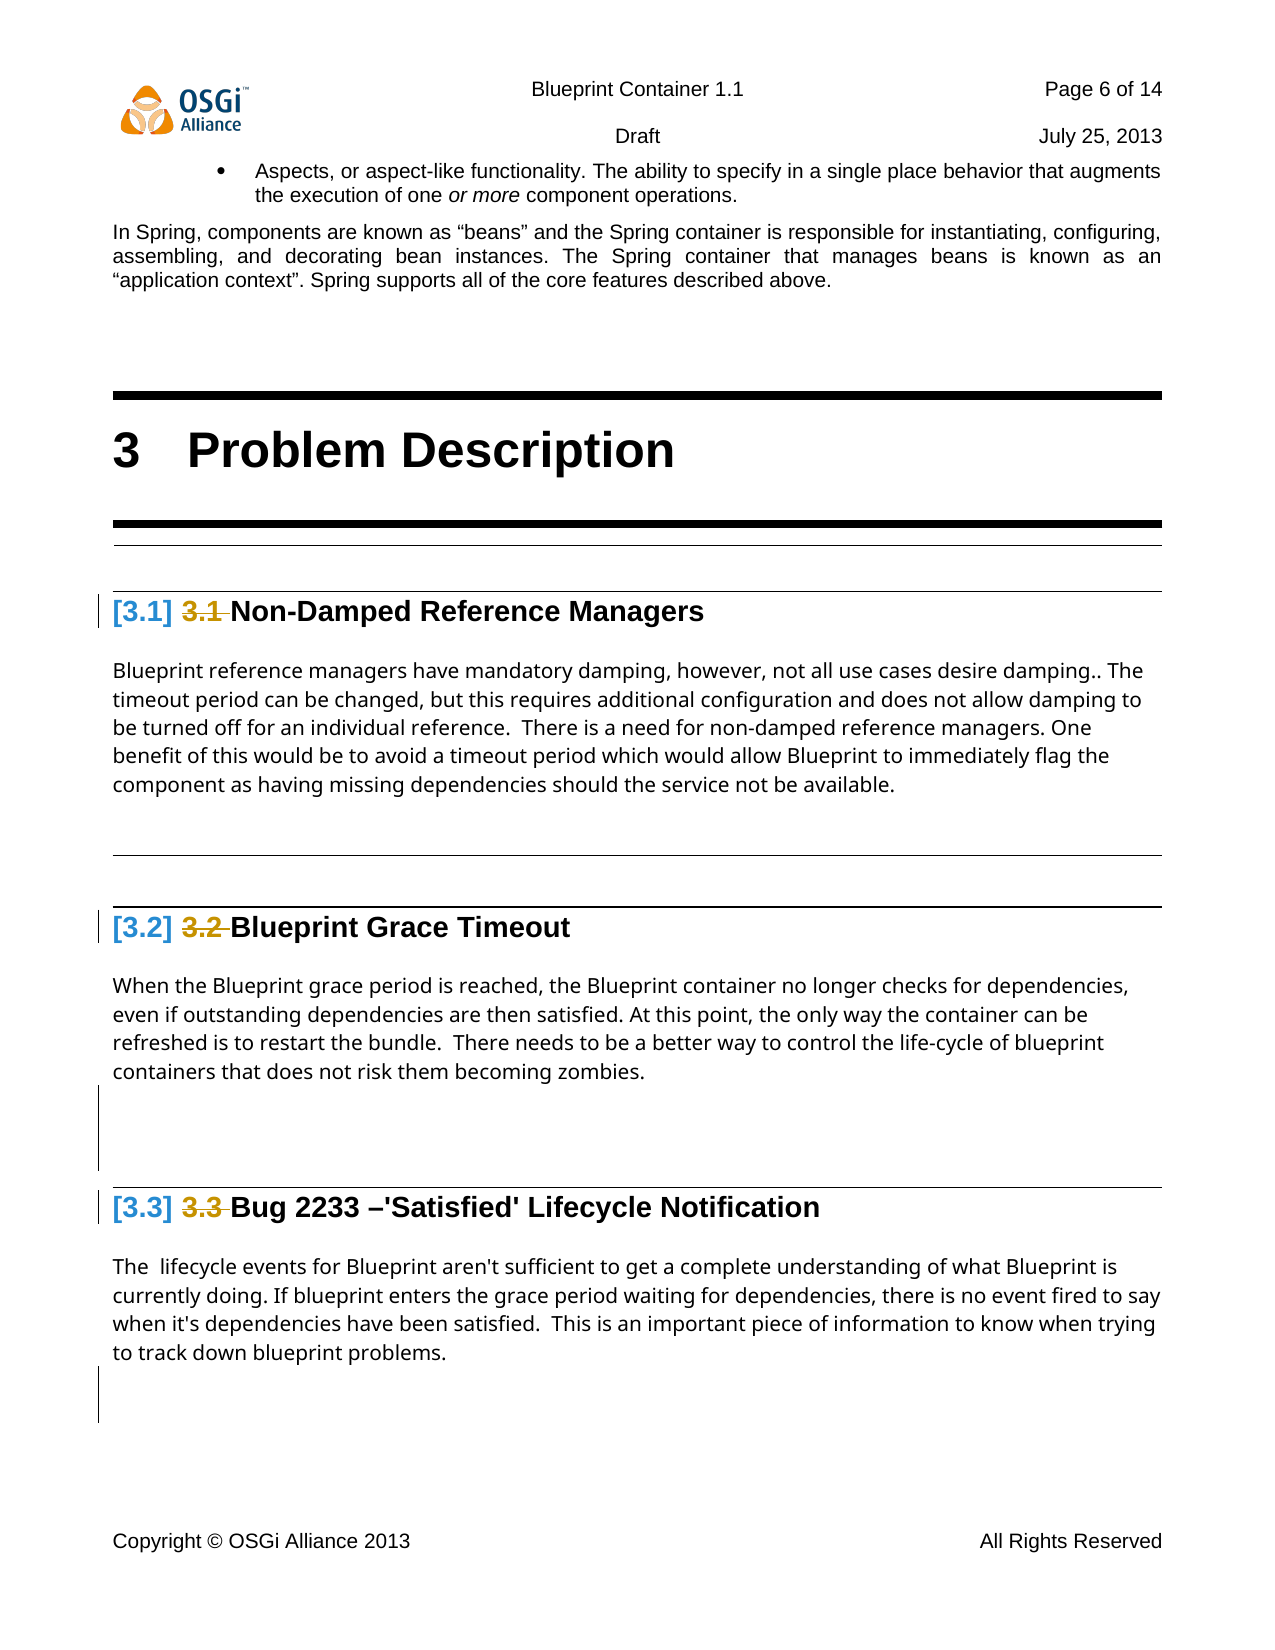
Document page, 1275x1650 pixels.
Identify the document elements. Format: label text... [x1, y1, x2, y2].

text In Spring, components are known as “beans” and the Spring container is responsible for instantiating, configuring, assembling, and decorating bean instances. The Spring container that manages beans is known as an “application context”. Spring supports all of the core features described above. [112, 219, 1162, 291]
subtitle Blueprint Grace Timeout [112, 907, 1162, 943]
text When the Blueprint grace period is reached, the Blueprint container no longer checks for dependencies, even if outstanding dependencies are then satisfied. At this point, the only way the container can be refreshed is to restart the bundle. There needs to be a better way to control the life-cycle of blueprint containers that does not risk them becoming zombies. [112, 972, 1162, 1085]
subtitle Bug 2233 –'Satisfied' Lifecycle Notification [112, 1188, 1162, 1224]
text The lifecycle events for Blueprint aren't sufficient to get a complete understanding of what Blueprint is currently doing. If blueprint enters the grace period waiting for dependencies, there is no event fired to say when it's dependencies have been satisfied. This is an important piece of information to know when trying to track down blueprint problems. [112, 1252, 1162, 1366]
subtitle Problem Description [112, 392, 1162, 528]
text Blueprint reference managers have mandatory damping, however, not all use cases desire damping.. The timeout period can be changed, but this requires additional configuration and does not allow damping to be turned off for an individual reference. There is a need for non-damped reference managers. One benefit of this would be to avoid a timeout period which would allow Blueprint to immediately flag the component as having missing dependencies should the service not be available. [112, 656, 1162, 798]
list Aspects, or aspect-like functionality. The ability to specify in a single place behavior that augments the execution of one or more component operations. [217, 159, 1162, 207]
subtitle Non-Damped Reference Managers [112, 592, 1162, 628]
picture [113, 78, 257, 142]
